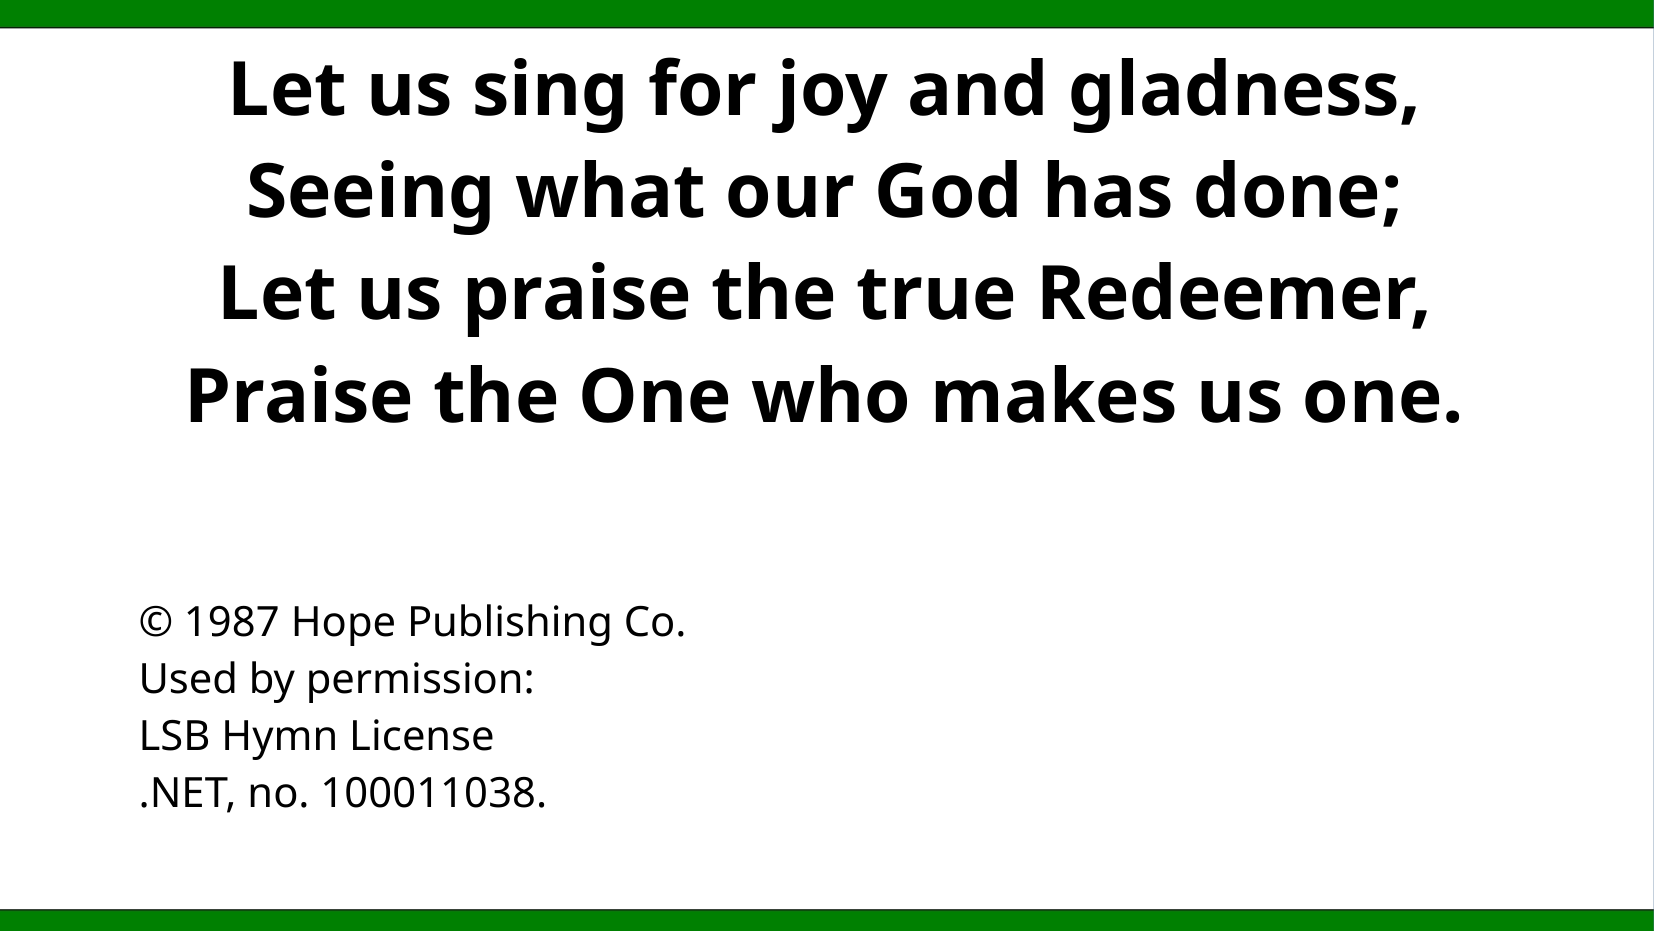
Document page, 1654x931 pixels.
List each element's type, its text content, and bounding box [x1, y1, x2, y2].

text_box Let us sing for joy and gladness, Seeing what our God has done; Let us praise the true Redeemer, Praise the One who makes us one. © 1987 Hope Publishing Co. Used by permission: LSB Hymn License .NET, no. 100011038. [105, 27, 1546, 853]
picture [0, 0, 1654, 931]
